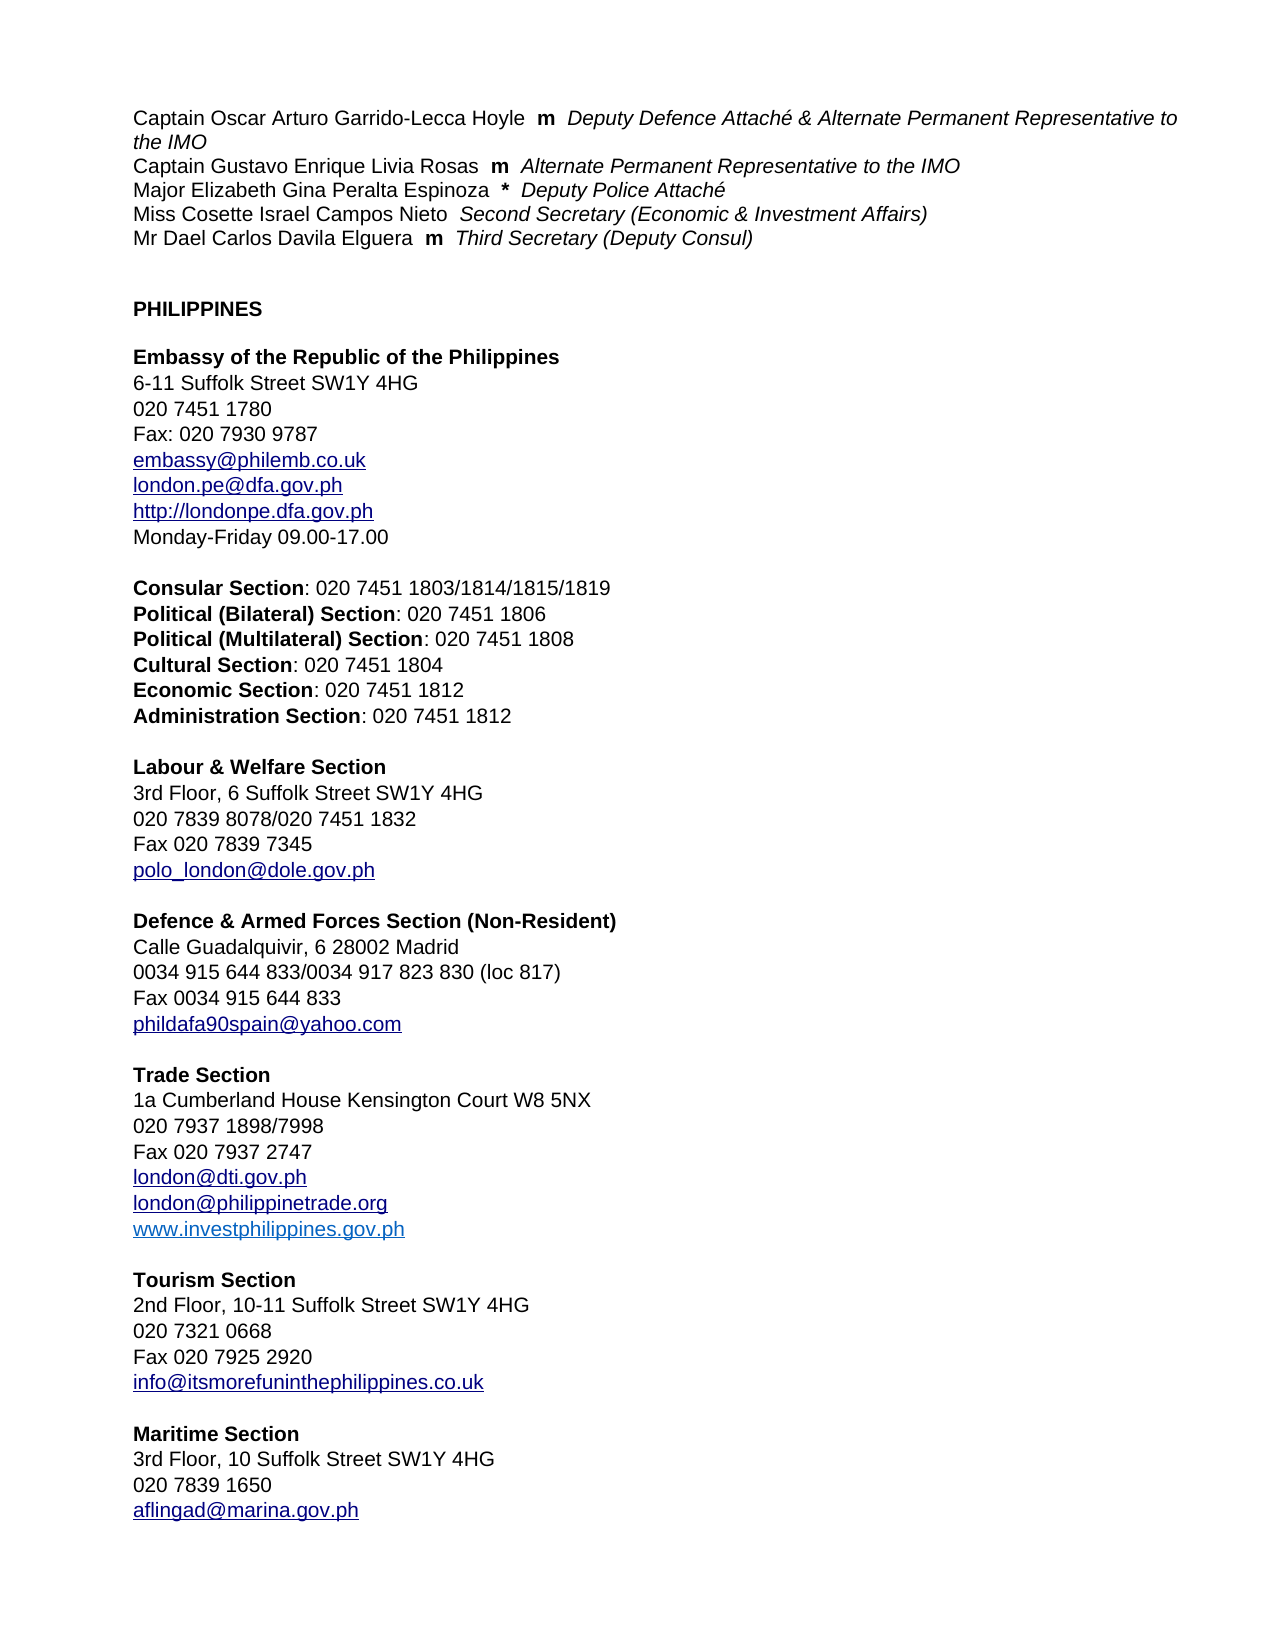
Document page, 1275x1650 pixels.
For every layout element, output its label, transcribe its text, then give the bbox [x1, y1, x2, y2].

text 020 7937 1898/7998 [133, 1114, 1181, 1138]
text aflingad@marina.gov.ph [133, 1498, 1181, 1522]
text Political (Multilateral) Section: 020 7451 1808 [133, 627, 1181, 651]
text Administration Section: 020 7451 1812 [133, 704, 1181, 728]
text Cultural Section: 020 7451 1804 [133, 653, 1181, 677]
text 020 7451 1780 [133, 396, 1181, 420]
text 3rd Floor, 6 Suffolk Street SW1Y 4HG [133, 781, 1181, 805]
text Trade Section [133, 1063, 1181, 1087]
text polo_london@dole.gov.ph [133, 858, 1181, 882]
text info@itsmorefuninthephilippines.co.uk [133, 1370, 1181, 1394]
text Defence & Armed Forces Section (Non-Resident) [133, 909, 1181, 933]
text Political (Bilateral) Section: 020 7451 1806 [133, 601, 1181, 625]
text 0034 915 644 833/0034 917 823 830 (loc 817) [133, 960, 1181, 984]
text www.investphilippines.gov.ph [133, 1216, 1181, 1240]
text 020 7839 1650 [133, 1473, 1181, 1497]
text Fax 020 7925 2920 [133, 1344, 1181, 1368]
text Tourism Section [133, 1268, 1181, 1292]
text Monday-Friday 09.00-17.00 [133, 524, 1181, 548]
text 020 7321 0668 [133, 1319, 1181, 1343]
text phildafa90spain@yahoo.com [133, 1011, 1181, 1035]
text Mr Dael Carlos Davila Elguera m Third Secretary (Deputy Consul) [133, 225, 1181, 249]
text 6-11 Suffolk Street SW1Y 4HG [133, 371, 1181, 395]
text Calle Guadalquivir, 6 28002 Madrid [133, 934, 1181, 958]
text 2nd Floor, 10-11 Suffolk Street SW1Y 4HG [133, 1293, 1181, 1317]
text Embassy of the Republic of the Philippines [133, 345, 1181, 369]
text Consular Section: 020 7451 1803/1814/1815/1819 [133, 576, 1181, 600]
text Fax: 020 7930 9787 [133, 422, 1181, 446]
text Fax 0034 915 644 833 [133, 986, 1181, 1010]
text Maritime Section [133, 1421, 1181, 1445]
text london.pe@dfa.gov.ph [133, 473, 1181, 497]
text 020 7839 8078/020 7451 1832 [133, 806, 1181, 830]
text london@dti.gov.ph [133, 1165, 1181, 1189]
text Fax 020 7839 7345 [133, 832, 1181, 856]
text Captain Oscar Arturo Garrido-Lecca Hoyle m Deputy Defence Attaché & Alternate Permanent Representative to the IMO [133, 106, 1181, 153]
text 3rd Floor, 10 Suffolk Street SW1Y 4HG [133, 1447, 1181, 1471]
text PHILIPPINES [133, 297, 1181, 321]
text Major Elizabeth Gina Peralta Espinoza * Deputy Police Attaché [133, 177, 1181, 201]
text embassy@philemb.co.uk [133, 448, 1181, 472]
text http://londonpe.dfa.gov.ph [133, 499, 1181, 523]
text Fax 020 7937 2747 [133, 1139, 1181, 1163]
text london@philippinetrade.org [133, 1191, 1181, 1215]
text Captain Gustavo Enrique Livia Rosas m Alternate Permanent Representative to the IMO [133, 153, 1181, 177]
text Economic Section: 020 7451 1812 [133, 678, 1181, 702]
text 1a Cumberland House Kensington Court W8 5NX [133, 1088, 1181, 1112]
text Labour & Welfare Section [133, 755, 1181, 779]
text Miss Cosette Israel Campos Nieto Second Secretary (Economic & Investment Affairs) [133, 201, 1181, 225]
